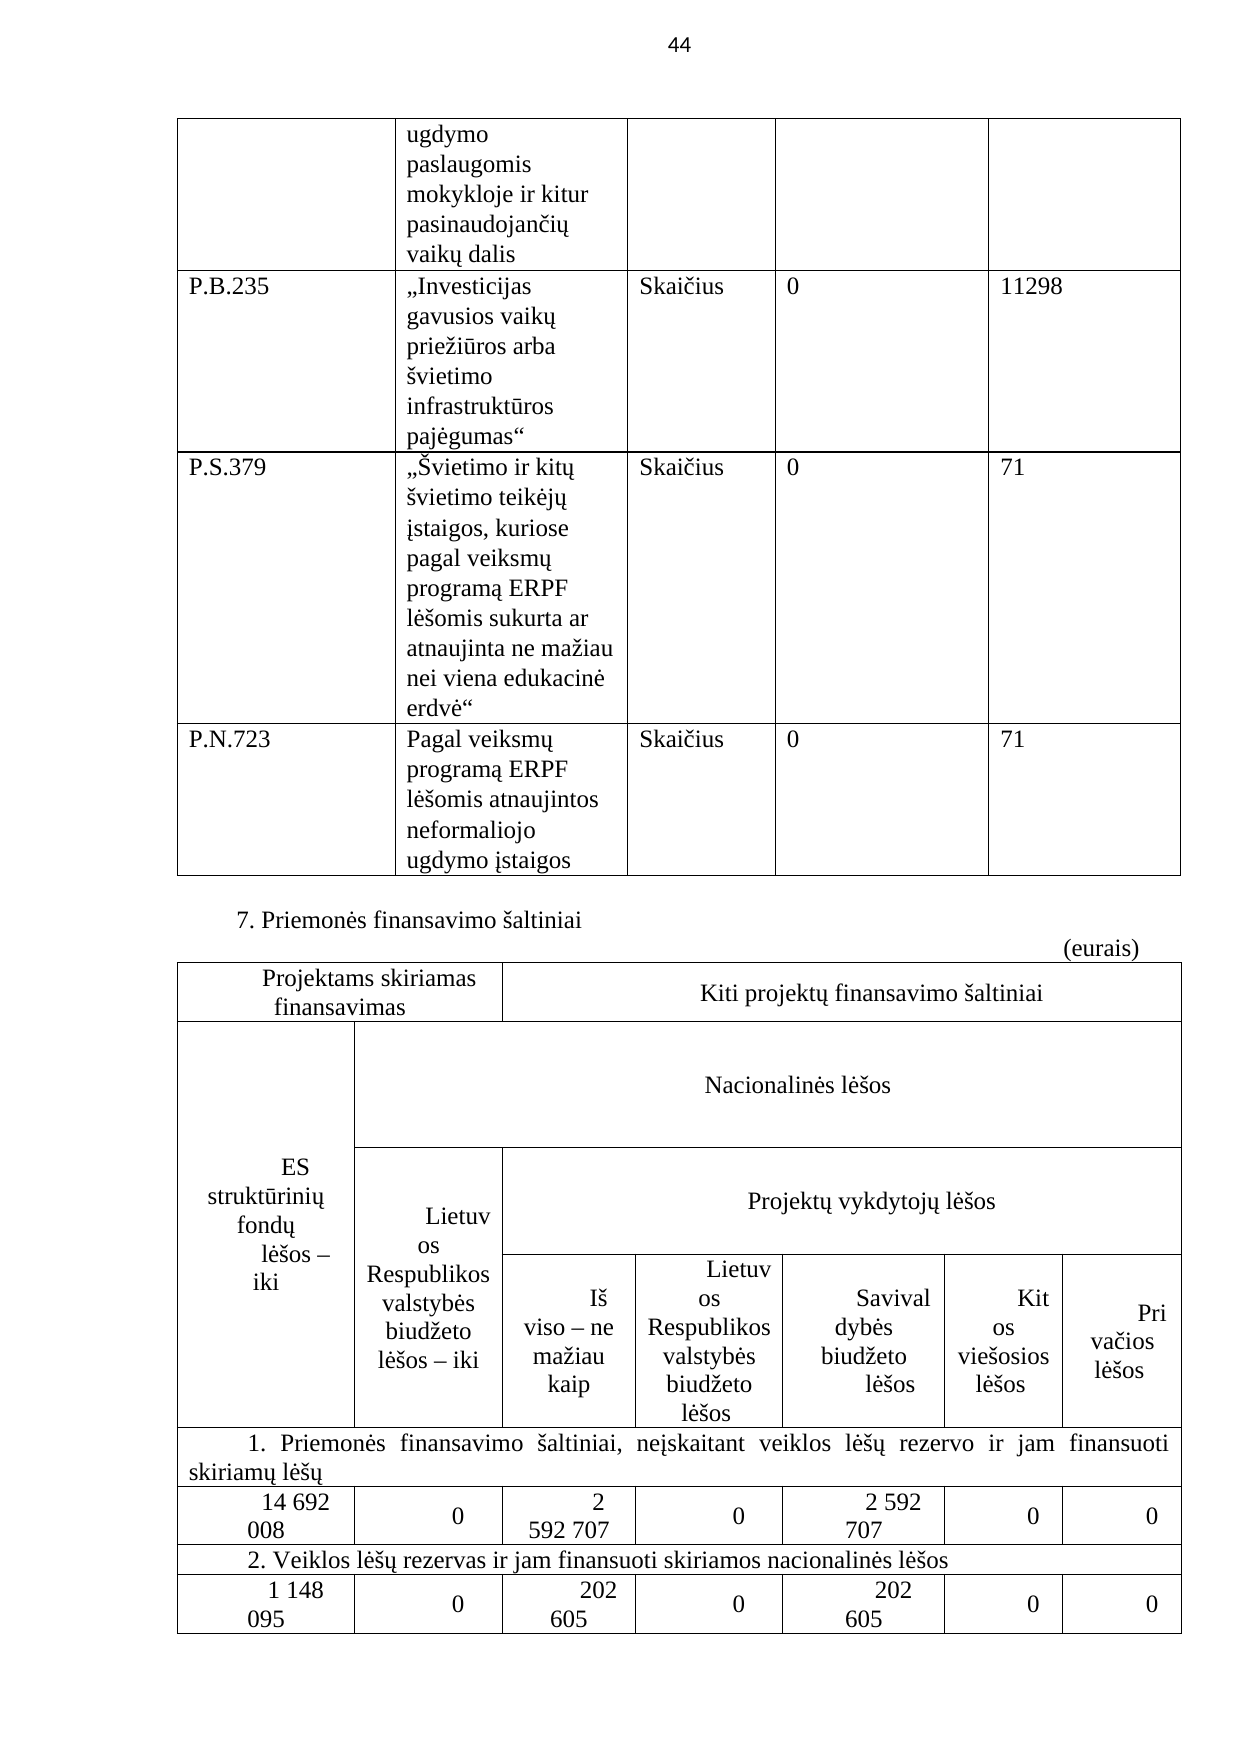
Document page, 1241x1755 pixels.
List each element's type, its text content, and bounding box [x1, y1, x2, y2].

table_cell [776, 119, 988, 270]
table_cell Skaičius [628, 271, 775, 451]
table_cell 2 592 707 [503, 1487, 635, 1544]
table_cell Pagal veiksmų programą ERPF lėšomis atnaujintos neformaliojo ugdymo įstaigos [396, 724, 627, 875]
table_cell 0 [776, 724, 988, 875]
table_header Kiti projektų finansavimo šaltiniai [503, 963, 1181, 1021]
table_cell Skaičius [628, 453, 775, 723]
table_cell 0 [355, 1575, 502, 1632]
table_cell Lietuvos Respublikos valstybės biudžeto lėšos – iki [355, 1148, 502, 1427]
table_cell 202 605 [503, 1575, 635, 1632]
table_cell „Investicijas gavusios vaikų priežiūros arba švietimo infrastruktūros pajėgumas“ [396, 271, 627, 451]
table_cell [628, 119, 775, 270]
table_cell Kitos viešosios lėšos [945, 1255, 1062, 1427]
table_cell „Švietimo ir kitų švietimo teikėjų įstaigos, kuriose pagal veiksmų programą ERPF lėšomis sukurta ar atnaujinta ne mažiau nei viena edukacinė erdvė“ [396, 453, 627, 723]
table_cell Nacionalinės lėšos [355, 1022, 1181, 1147]
table_cell 202 605 [783, 1575, 944, 1632]
table_cell 11298 [989, 271, 1180, 451]
table_cell [178, 119, 395, 270]
table_cell 0 [945, 1575, 1062, 1632]
table_cell ES struktūrinių fondų lėšos – iki [178, 1022, 354, 1427]
table_cell P.S.379 [178, 453, 395, 723]
table_cell 0 [636, 1575, 782, 1632]
table_cell 0 [1063, 1487, 1181, 1544]
table_cell 1 148 095 [178, 1575, 354, 1632]
table_cell 2 592 707 [783, 1487, 944, 1544]
table_cell 14 692 008 [178, 1487, 354, 1544]
table_cell 2. Veiklos lėšų rezervas ir jam finansuoti skiriamos nacionalinės lėšos [178, 1545, 1181, 1574]
table_cell Lietuvos Respublikos valstybės biudžeto lėšos [636, 1255, 782, 1427]
text 7. Priemonės finansavimo šaltiniai [177, 905, 1181, 933]
table_cell Iš viso – ne mažiau kaip [503, 1255, 635, 1427]
table_cell 71 [989, 724, 1180, 875]
table_cell Projektų vykdytojų lėšos [503, 1148, 1181, 1253]
table_cell 71 [989, 453, 1180, 723]
table_cell 0 [776, 271, 988, 451]
table_cell 0 [945, 1487, 1062, 1544]
table_cell Privačios lėšos [1063, 1255, 1181, 1427]
table_header Projektams skiriamas finansavimas [178, 963, 502, 1021]
table_cell Savivaldybės biudžeto lėšos [783, 1255, 944, 1427]
table_cell [989, 119, 1180, 270]
table_cell 1. Priemonės finansavimo šaltiniai, neįskaitant veiklos lėšų rezervo ir jam finansuoti skiriamų lėšų [178, 1428, 1181, 1486]
table_cell 0 [355, 1487, 502, 1544]
table_cell P.B.235 [178, 271, 395, 451]
text (eurais) [177, 933, 1181, 962]
table_cell ugdymo paslaugomis mokykloje ir kitur pasinaudojančių vaikų dalis [396, 119, 627, 270]
table_cell Skaičius [628, 724, 775, 875]
table_cell P.N.723 [178, 724, 395, 875]
table_cell 0 [1063, 1575, 1181, 1632]
table_cell 0 [776, 453, 988, 723]
table_cell 0 [636, 1487, 782, 1544]
